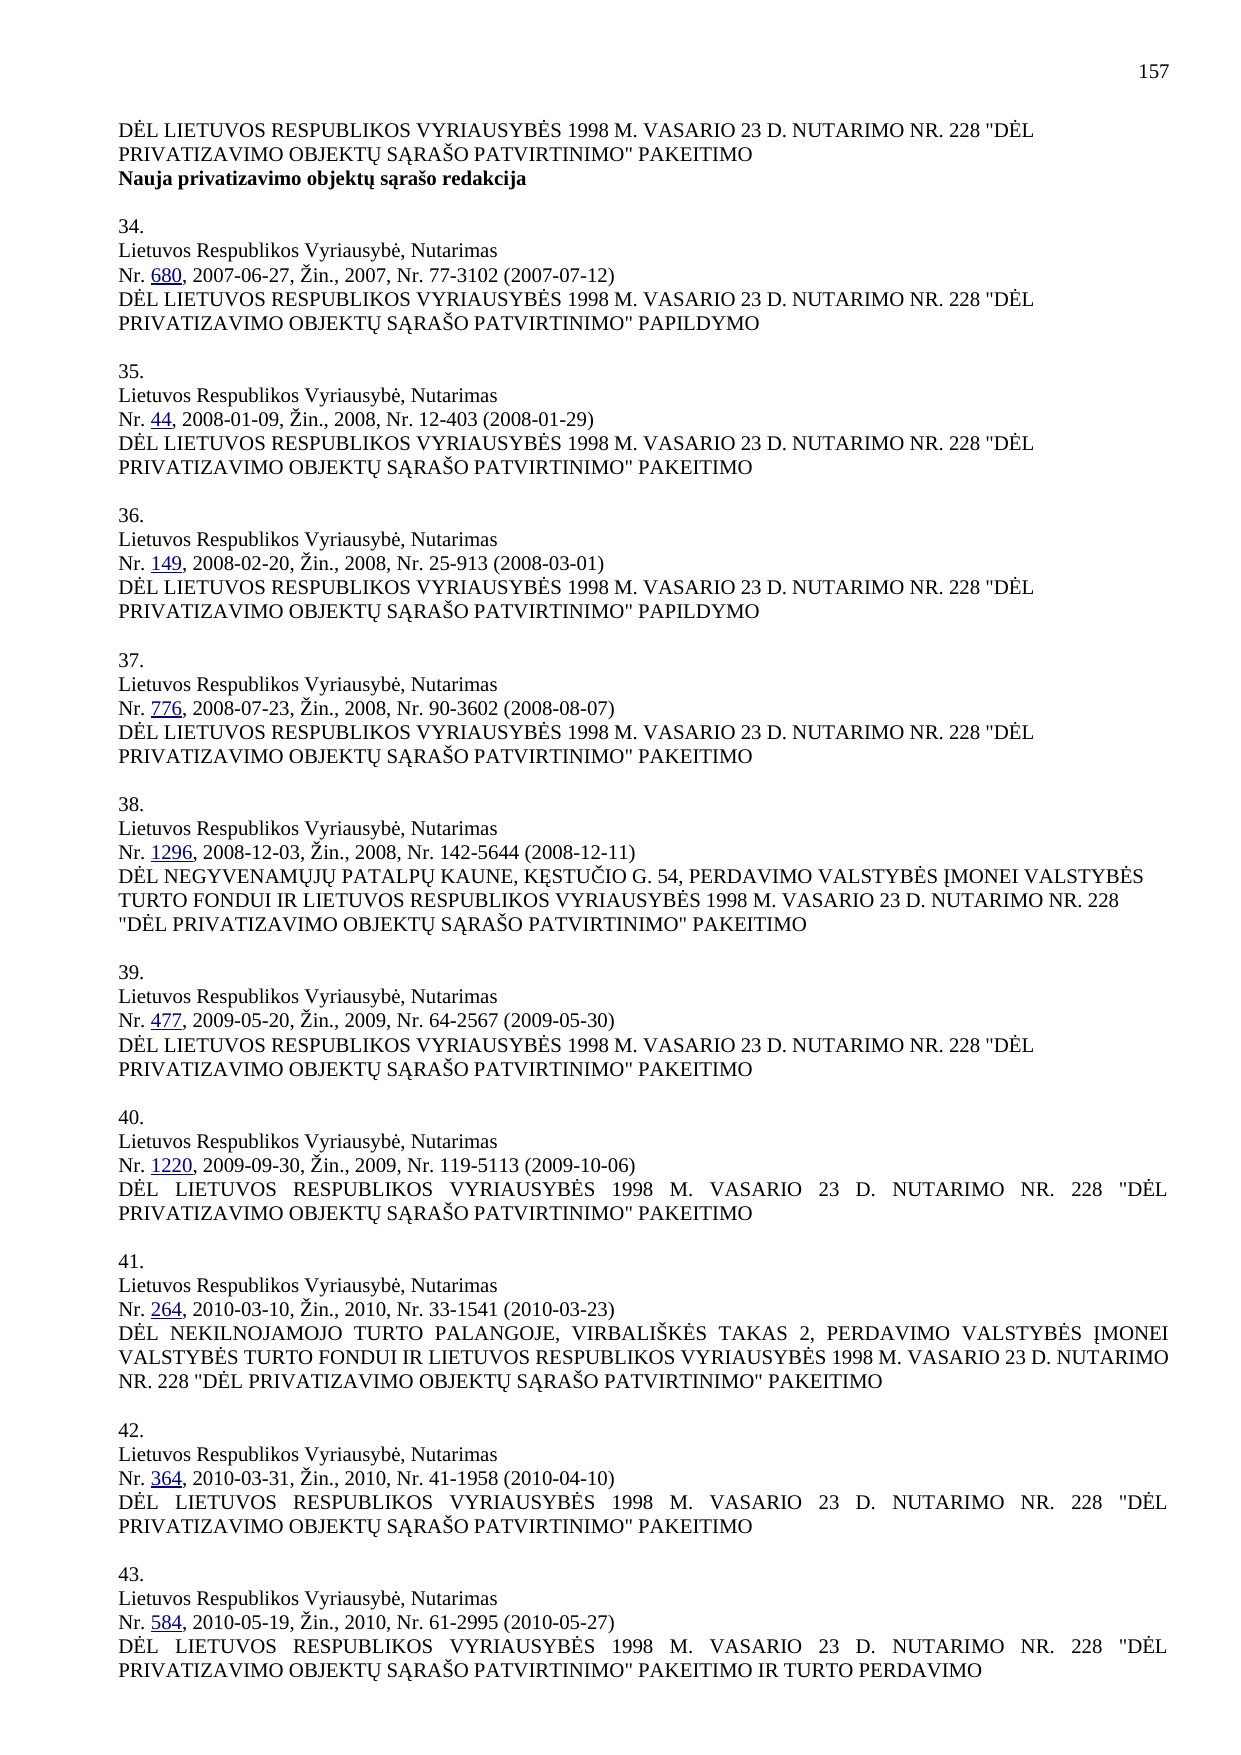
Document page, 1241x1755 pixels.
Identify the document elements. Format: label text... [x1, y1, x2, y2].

text Lietuvos Respublikos Vyriausybė, Nutarimas [118, 238, 1169, 262]
text 37. [118, 647, 1169, 672]
text DĖL NEGYVENAMŲJŲ PATALPŲ KAUNE, KĘSTUČIO G. 54, PERDAVIMO VALSTYBĖS ĮMONEI VALSTYBĖS TURTO FONDUI IR LIETUVOS RESPUBLIKOS VYRIAUSYBĖS 1998 M. VASARIO 23 D. NUTARIMO NR. 228 "DĖL PRIVATIZAVIMO OBJEKTŲ SĄRAŠO PATVIRTINIMO" PAKEITIMO [118, 864, 1169, 936]
text Lietuvos Respublikos Vyriausybė, Nutarimas [118, 1129, 1169, 1153]
text Nr. 680, 2007-06-27, Žin., 2007, Nr. 77-3102 (2007-07-12) [118, 262, 1169, 287]
text DĖL LIETUVOS RESPUBLIKOS VYRIAUSYBĖS 1998 M. VASARIO 23 D. NUTARIMO NR. 228 "DĖL PRIVATIZAVIMO OBJEKTŲ SĄRAŠO PATVIRTINIMO" PAKEITIMO [118, 118, 1169, 166]
text Nr. 364, 2010-03-31, Žin., 2010, Nr. 41-1958 (2010-04-10) [118, 1466, 1169, 1490]
text DĖL LIETUVOS RESPUBLIKOS VYRIAUSYBĖS 1998 M. VASARIO 23 D. NUTARIMO NR. 228 "DĖL PRIVATIZAVIMO OBJEKTŲ SĄRAŠO PATVIRTINIMO" PAPILDYMO [118, 575, 1169, 623]
text Lietuvos Respublikos Vyriausybė, Nutarimas [118, 672, 1169, 696]
text DĖL LIETUVOS RESPUBLIKOS VYRIAUSYBĖS 1998 M. VASARIO 23 D. NUTARIMO NR. 228 "DĖL PRIVATIZAVIMO OBJEKTŲ SĄRAŠO PATVIRTINIMO" PAKEITIMO [118, 1490, 1169, 1538]
text Nr. 264, 2010-03-10, Žin., 2010, Nr. 33-1541 (2010-03-23) [118, 1297, 1169, 1321]
text 41. [118, 1249, 1169, 1273]
text Lietuvos Respublikos Vyriausybė, Nutarimas [118, 984, 1169, 1008]
text 35. [118, 359, 1169, 383]
text Nauja privatizavimo objektų sąrašo redakcija [118, 166, 1169, 190]
text DĖL LIETUVOS RESPUBLIKOS VYRIAUSYBĖS 1998 M. VASARIO 23 D. NUTARIMO NR. 228 "DĖL PRIVATIZAVIMO OBJEKTŲ SĄRAŠO PATVIRTINIMO" PAKEITIMO [118, 1032, 1169, 1081]
text Nr. 584, 2010-05-19, Žin., 2010, Nr. 61-2995 (2010-05-27) [118, 1610, 1169, 1634]
text 38. [118, 792, 1169, 816]
text Nr. 1220, 2009-09-30, Žin., 2009, Nr. 119-5113 (2009-10-06) [118, 1153, 1169, 1177]
text 42. [118, 1417, 1169, 1442]
text 40. [118, 1105, 1169, 1129]
text Lietuvos Respublikos Vyriausybė, Nutarimas [118, 1273, 1169, 1297]
text DĖL LIETUVOS RESPUBLIKOS VYRIAUSYBĖS 1998 M. VASARIO 23 D. NUTARIMO NR. 228 "DĖL PRIVATIZAVIMO OBJEKTŲ SĄRAŠO PATVIRTINIMO" PAPILDYMO [118, 287, 1169, 335]
text Nr. 1296, 2008-12-03, Žin., 2008, Nr. 142-5644 (2008-12-11) [118, 840, 1169, 864]
text Lietuvos Respublikos Vyriausybė, Nutarimas [118, 527, 1169, 551]
text Nr. 44, 2008-01-09, Žin., 2008, Nr. 12-403 (2008-01-29) [118, 407, 1169, 431]
text Nr. 477, 2009-05-20, Žin., 2009, Nr. 64-2567 (2009-05-30) [118, 1008, 1169, 1032]
text DĖL LIETUVOS RESPUBLIKOS VYRIAUSYBĖS 1998 M. VASARIO 23 D. NUTARIMO NR. 228 "DĖL PRIVATIZAVIMO OBJEKTŲ SĄRAŠO PATVIRTINIMO" PAKEITIMO [118, 431, 1169, 479]
text Lietuvos Respublikos Vyriausybė, Nutarimas [118, 1442, 1169, 1466]
text 36. [118, 503, 1169, 527]
text Lietuvos Respublikos Vyriausybė, Nutarimas [118, 383, 1169, 407]
text Nr. 149, 2008-02-20, Žin., 2008, Nr. 25-913 (2008-03-01) [118, 551, 1169, 575]
text DĖL LIETUVOS RESPUBLIKOS VYRIAUSYBĖS 1998 M. VASARIO 23 D. NUTARIMO NR. 228 "DĖL PRIVATIZAVIMO OBJEKTŲ SĄRAŠO PATVIRTINIMO" PAKEITIMO IR TURTO PERDAVIMO [118, 1634, 1169, 1682]
text Nr. 776, 2008-07-23, Žin., 2008, Nr. 90-3602 (2008-08-07) [118, 696, 1169, 720]
text 39. [118, 960, 1169, 984]
text Lietuvos Respublikos Vyriausybė, Nutarimas [118, 1586, 1169, 1610]
text DĖL LIETUVOS RESPUBLIKOS VYRIAUSYBĖS 1998 M. VASARIO 23 D. NUTARIMO NR. 228 "DĖL PRIVATIZAVIMO OBJEKTŲ SĄRAŠO PATVIRTINIMO" PAKEITIMO [118, 1177, 1169, 1225]
text Lietuvos Respublikos Vyriausybė, Nutarimas [118, 816, 1169, 840]
text 43. [118, 1562, 1169, 1586]
text DĖL LIETUVOS RESPUBLIKOS VYRIAUSYBĖS 1998 M. VASARIO 23 D. NUTARIMO NR. 228 "DĖL PRIVATIZAVIMO OBJEKTŲ SĄRAŠO PATVIRTINIMO" PAKEITIMO [118, 720, 1169, 768]
text DĖL NEKILNOJAMOJO TURTO PALANGOJE, VIRBALIŠKĖS TAKAS 2, PERDAVIMO VALSTYBĖS ĮMONEI VALSTYBĖS TURTO FONDUI IR LIETUVOS RESPUBLIKOS VYRIAUSYBĖS 1998 M. VASARIO 23 D. NUTARIMO NR. 228 "DĖL PRIVATIZAVIMO OBJEKTŲ SĄRAŠO PATVIRTINIMO" PAKEITIMO [118, 1321, 1169, 1393]
text 34. [118, 214, 1169, 238]
